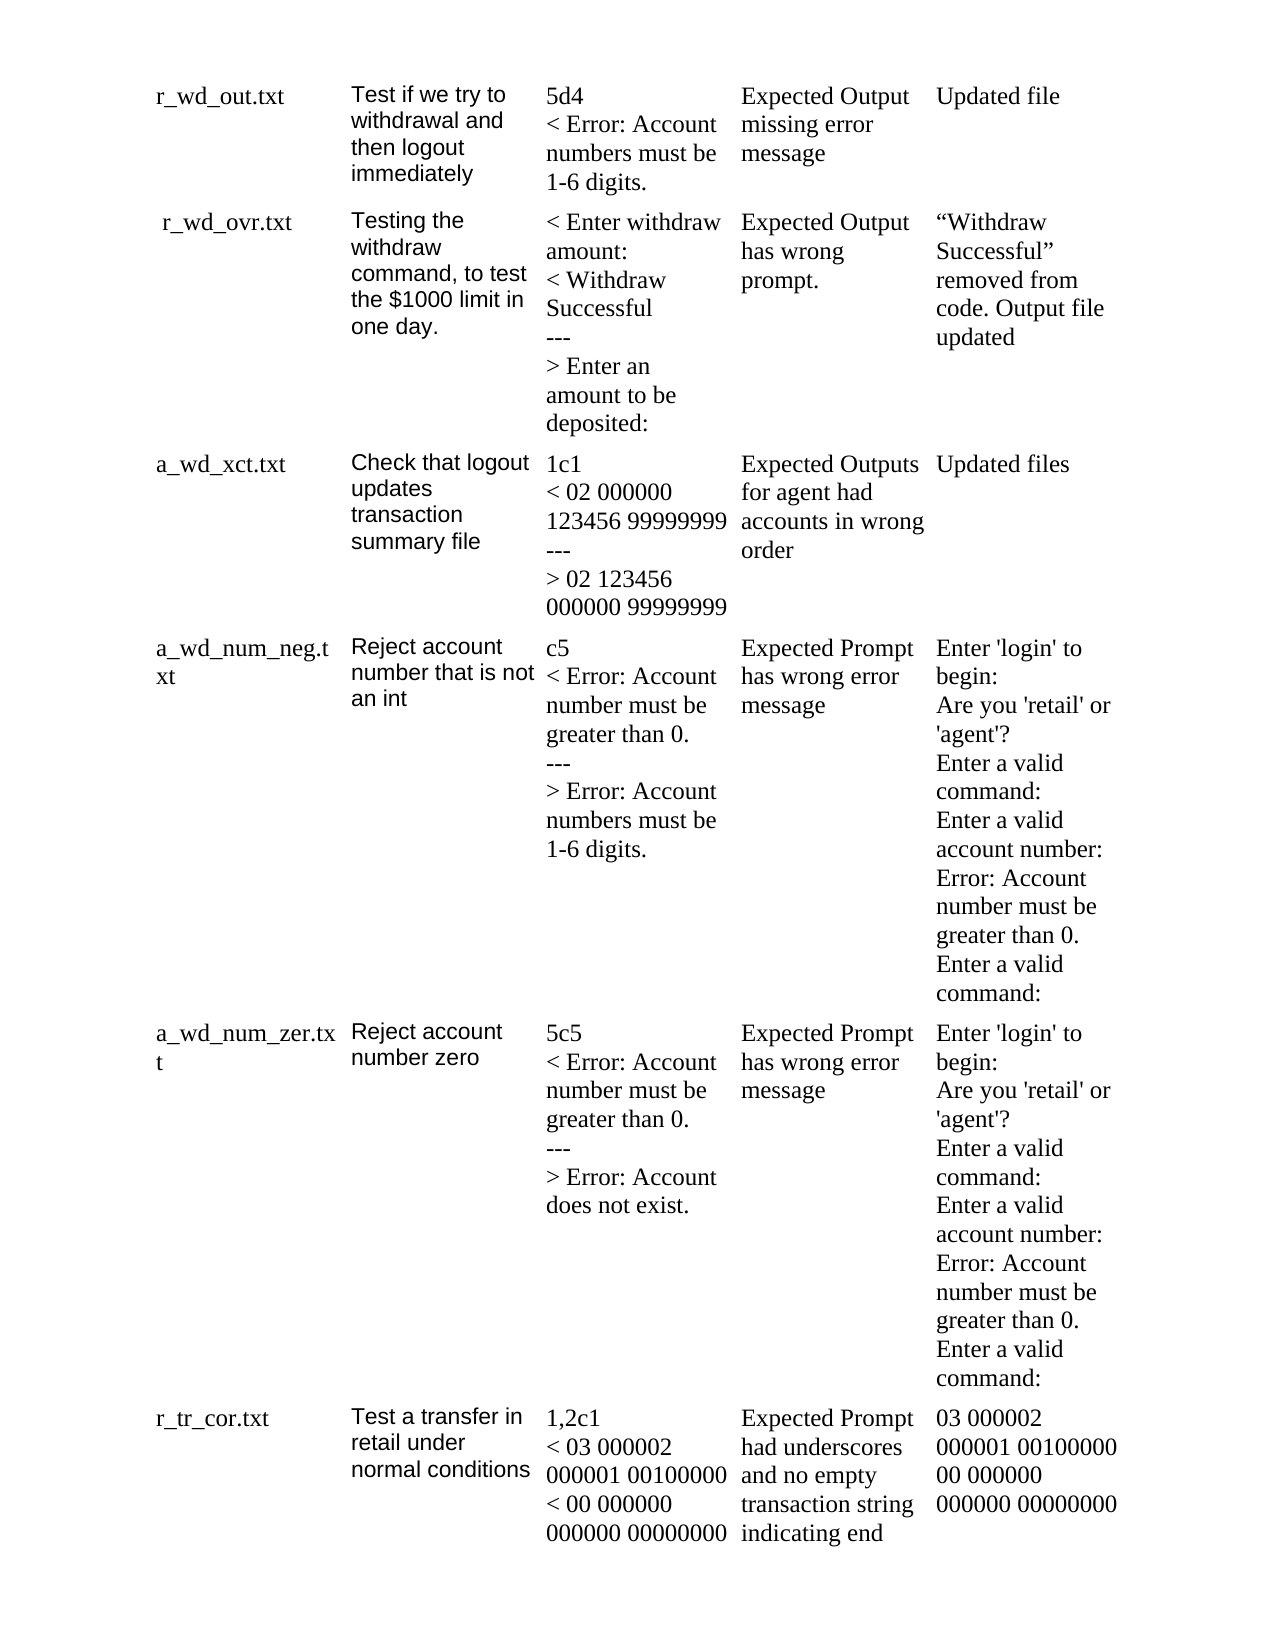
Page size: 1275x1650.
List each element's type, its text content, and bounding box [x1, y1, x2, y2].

table_cell Test a transfer in retail under normal conditions [345, 1397, 540, 1552]
table_cell Expected Prompt had underscores and no empty transaction string indicating end [735, 1397, 930, 1552]
table_cell a_wd_num_neg.txt [150, 627, 345, 1012]
table_cell Expected Outputs for agent had accounts in wrong order [735, 443, 930, 627]
table_cell “Withdraw Successful” removed from code. Output file updated [930, 201, 1125, 443]
table_cell a_wd_xct.txt [150, 443, 345, 627]
table_cell Reject account number that is not an int [345, 627, 540, 1012]
table_cell Enter 'login' to begin: Are you 'retail' or 'agent'? Enter a valid command: Enter a valid account number: Error: Account number must be greater than 0. Enter a valid command: [930, 1012, 1125, 1397]
table_cell Test if we try to withdrawal and then logout immediately [345, 75, 540, 201]
table_cell 1,2c1 < 03 000002 000001 00100000 < 00 000000 000000 00000000 [540, 1397, 735, 1552]
table_cell 5d4 < Error: Account numbers must be 1-6 digits. [540, 75, 735, 201]
table_cell r_tr_cor.txt [150, 1397, 345, 1552]
table_cell 5c5 < Error: Account number must be greater than 0. --- > Error: Account does not exist. [540, 1012, 735, 1397]
table_cell < Enter withdraw amount: < Withdraw Successful --- > Enter an amount to be deposited: [540, 201, 735, 443]
table_cell a_wd_num_zer.txt [150, 1012, 345, 1397]
table_cell 03 000002 000001 00100000 00 000000 000000 00000000 [930, 1397, 1125, 1552]
table_cell r_wd_ovr.txt [150, 201, 345, 443]
table_cell 1c1 < 02 000000 123456 99999999 --- > 02 123456 000000 99999999 [540, 443, 735, 627]
table_cell Expected Output has wrong prompt. [735, 201, 930, 443]
table_cell Updated files [930, 443, 1125, 627]
table_cell r_wd_out.txt [150, 75, 345, 201]
table_cell c5 < Error: Account number must be greater than 0. --- > Error: Account numbers must be 1-6 digits. [540, 627, 735, 1012]
table_cell Check that logout updates transaction summary file [345, 443, 540, 627]
table_cell Expected Prompt has wrong error message [735, 1012, 930, 1397]
table_cell Testing the withdraw command, to test the $1000 limit in one day. [345, 201, 540, 443]
table_cell Reject account number zero [345, 1012, 540, 1397]
table_cell Enter 'login' to begin: Are you 'retail' or 'agent'? Enter a valid command: Enter a valid account number: Error: Account number must be greater than 0. Enter a valid command: [930, 627, 1125, 1012]
table_cell Updated file [930, 75, 1125, 201]
table_cell Expected Prompt has wrong error message [735, 627, 930, 1012]
table_cell Expected Output missing error message [735, 75, 930, 201]
